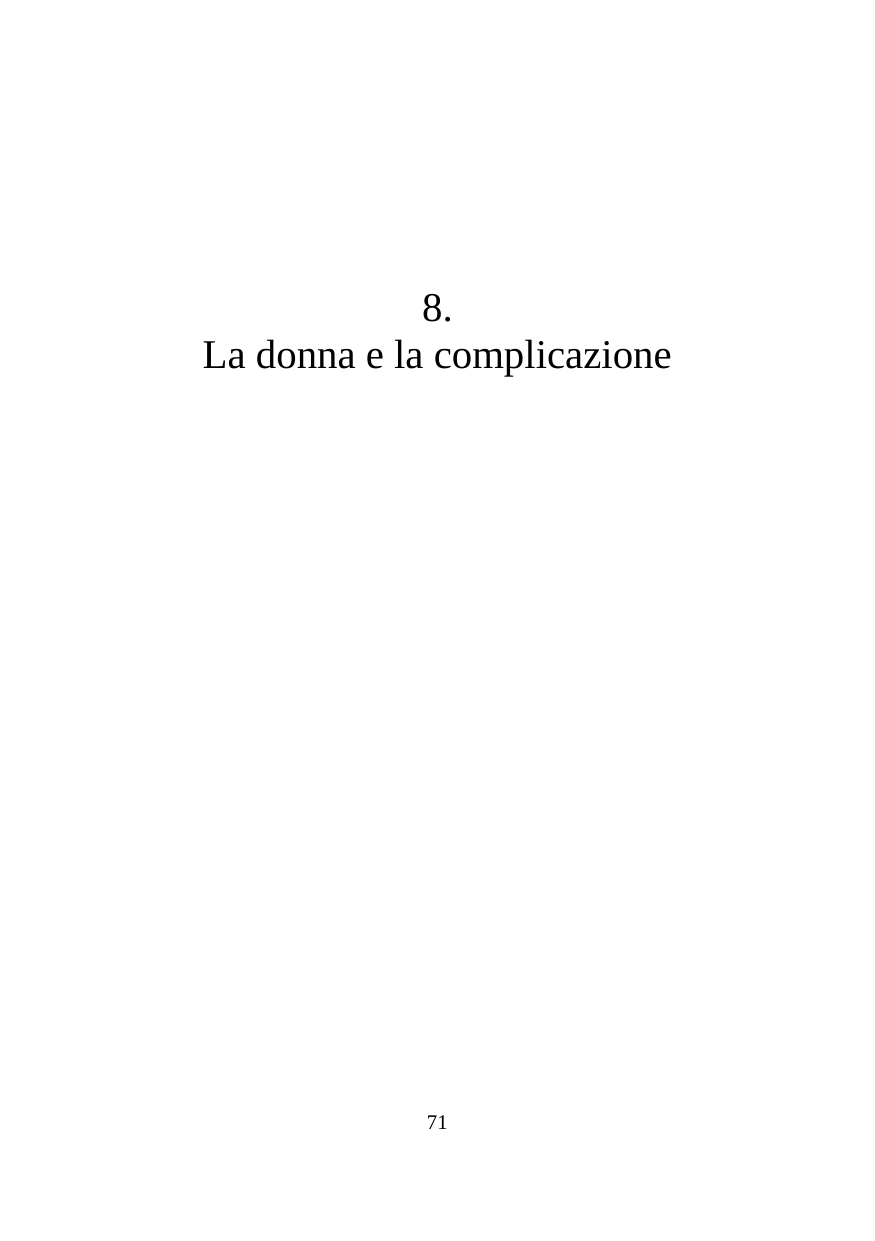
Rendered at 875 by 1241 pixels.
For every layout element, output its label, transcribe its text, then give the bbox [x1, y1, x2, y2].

subtitle 8. La donna e la complicazione [106, 283, 768, 377]
